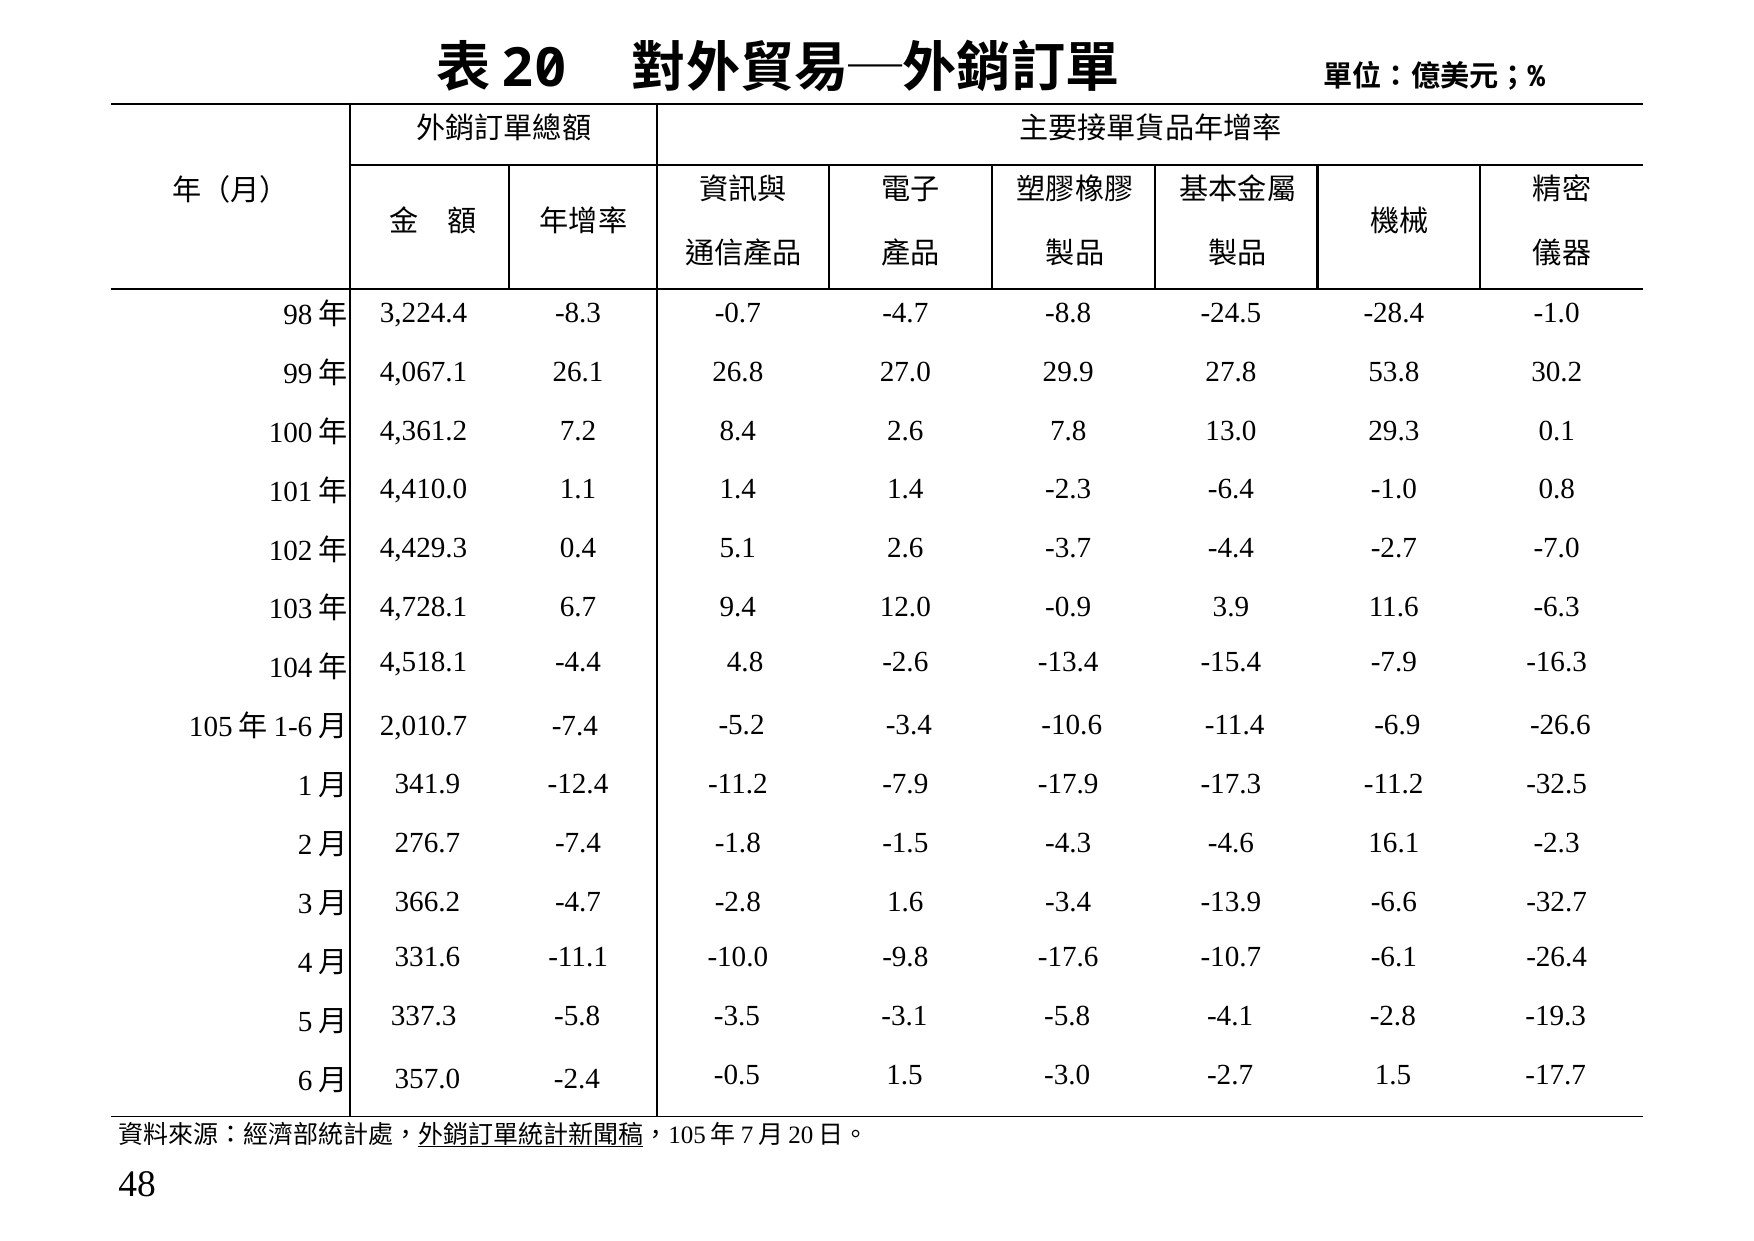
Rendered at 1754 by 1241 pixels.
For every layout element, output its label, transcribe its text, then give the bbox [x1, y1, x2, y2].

table_cell 3.9 [1155, 585, 1317, 644]
table_cell -3.1 [829, 998, 992, 1057]
table_cell -13.4 [992, 644, 1155, 703]
table_cell 27.0 [829, 349, 992, 408]
table_cell 年增率 [510, 166, 656, 288]
table_cell -9.8 [829, 939, 992, 998]
table_cell 0.8 [1480, 467, 1643, 526]
table_cell -0.5 [658, 1057, 829, 1116]
table_cell 4,429.3 [351, 526, 509, 585]
table_cell -2.3 [1480, 821, 1643, 880]
table_cell 29.9 [992, 349, 1155, 408]
table_cell -5.2 [658, 703, 829, 762]
table_cell -6.9 [1318, 703, 1480, 762]
table_cell -2.3 [992, 467, 1155, 526]
table_cell 4,410.0 [351, 467, 509, 526]
table_cell 4,728.1 [351, 585, 509, 644]
table_cell 6月 [111, 1057, 349, 1116]
table_cell 7.8 [992, 408, 1155, 467]
table_cell -5.8 [992, 998, 1155, 1057]
table_cell -6.1 [1318, 939, 1480, 998]
table_cell 6.7 [509, 585, 656, 644]
table_cell 2月 [111, 821, 349, 880]
table_cell 1月 [111, 762, 349, 821]
table_cell -1.5 [829, 821, 992, 880]
text 資料來源：經濟部統計處，外銷訂單統計新聞稿，105年7月20日。 [118, 1117, 1636, 1150]
table_cell -32.7 [1480, 880, 1643, 939]
table_cell 29.3 [1318, 408, 1480, 467]
table_cell 8.4 [658, 408, 829, 467]
table_cell -3.4 [829, 703, 992, 762]
table_cell 2,010.7 [351, 703, 509, 762]
table_cell -3.0 [992, 1057, 1155, 1116]
table_cell 98年 [111, 290, 349, 349]
table_cell 16.1 [1318, 821, 1480, 880]
table_cell -4.3 [992, 821, 1155, 880]
table_cell 26.1 [509, 349, 656, 408]
table_cell -4.7 [509, 880, 656, 939]
table_cell 100年 [111, 408, 349, 467]
table_cell -7.9 [1318, 644, 1480, 703]
table_cell -28.4 [1318, 290, 1480, 349]
table_cell 機械 [1319, 166, 1479, 288]
table_cell -0.9 [992, 585, 1155, 644]
table_cell 0.1 [1480, 408, 1643, 467]
table_cell 4,518.1 [351, 644, 509, 703]
table_cell -4.4 [1155, 526, 1317, 585]
table_cell 341.9 [351, 762, 509, 821]
table_cell -5.8 [509, 998, 656, 1057]
table_cell 精密 儀器 [1481, 166, 1643, 288]
table_cell 337.3 [351, 998, 509, 1057]
table_cell 4.8 [658, 644, 829, 703]
table_cell 1.5 [1318, 1057, 1480, 1116]
table_cell -10.6 [992, 703, 1155, 762]
table_cell 1.6 [829, 880, 992, 939]
table_cell -4.1 [1155, 998, 1317, 1057]
table_cell 5.1 [658, 526, 829, 585]
table_cell -32.5 [1480, 762, 1643, 821]
table_cell -1.0 [1480, 290, 1643, 349]
table_cell -4.6 [1155, 821, 1317, 880]
table_cell -7.4 [509, 703, 656, 762]
table_cell -15.4 [1155, 644, 1317, 703]
table_cell -11.2 [658, 762, 829, 821]
table_cell 4月 [111, 939, 349, 998]
table_cell 105年1-6月 [111, 703, 349, 762]
table_cell -11.2 [1318, 762, 1480, 821]
table_cell 塑膠橡膠 製品 [993, 166, 1154, 288]
table_header 主要接單貨品年增率 [658, 105, 1643, 164]
table_cell 3月 [111, 880, 349, 939]
table_cell -2.7 [1155, 1057, 1317, 1116]
table_cell -8.8 [992, 290, 1155, 349]
table_cell 金 額 [351, 166, 508, 288]
table_cell 104年 [111, 644, 349, 703]
table_cell -2.8 [1318, 998, 1480, 1057]
table_cell -16.3 [1480, 644, 1643, 703]
table_header 年（月） [111, 105, 349, 288]
table_cell 103年 [111, 585, 349, 644]
table_cell -11.4 [1155, 703, 1317, 762]
table_cell -4.4 [509, 644, 656, 703]
table_cell 1.4 [829, 467, 992, 526]
table_cell 276.7 [351, 821, 509, 880]
table_cell -2.7 [1318, 526, 1480, 585]
table_cell -7.0 [1480, 526, 1643, 585]
table_cell 4,361.2 [351, 408, 509, 467]
table_cell 2.6 [829, 408, 992, 467]
table_cell 357.0 [351, 1057, 509, 1116]
table_cell 資訊與 通信產品 [658, 166, 828, 288]
table_cell 102年 [111, 526, 349, 585]
table_cell 電子 產品 [830, 166, 991, 288]
table_cell -24.5 [1155, 290, 1317, 349]
table_cell 53.8 [1318, 349, 1480, 408]
table_cell -7.9 [829, 762, 992, 821]
table_cell -11.1 [509, 939, 656, 998]
table_cell -8.3 [509, 290, 656, 349]
table_cell -26.4 [1480, 939, 1643, 998]
table_cell 26.8 [658, 349, 829, 408]
table_cell -3.4 [992, 880, 1155, 939]
table_cell 12.0 [829, 585, 992, 644]
subtitle 表20 對外貿易─外銷訂單 單位：億美元；% [118, 24, 1636, 103]
table_cell -10.0 [658, 939, 829, 998]
table_cell -1.8 [658, 821, 829, 880]
table_cell 3,224.4 [351, 290, 509, 349]
table_cell -12.4 [509, 762, 656, 821]
table_cell 13.0 [1155, 408, 1317, 467]
table_cell -2.6 [829, 644, 992, 703]
table_cell -6.4 [1155, 467, 1317, 526]
table_cell 30.2 [1480, 349, 1643, 408]
table_cell 11.6 [1318, 585, 1480, 644]
table_cell -2.4 [509, 1057, 656, 1116]
table_cell 9.4 [658, 585, 829, 644]
table_cell -6.3 [1480, 585, 1643, 644]
table_cell -7.4 [509, 821, 656, 880]
table_cell -17.9 [992, 762, 1155, 821]
table_header 外銷訂單總額 [351, 105, 656, 164]
table_cell -3.7 [992, 526, 1155, 585]
table_cell -6.6 [1318, 880, 1480, 939]
table_cell 331.6 [351, 939, 509, 998]
table_cell -1.0 [1318, 467, 1480, 526]
table_cell 1.5 [829, 1057, 992, 1116]
table_cell -17.3 [1155, 762, 1317, 821]
table_cell -19.3 [1480, 998, 1643, 1057]
table_cell 基本金屬 製品 [1156, 166, 1316, 288]
table_cell 1.1 [509, 467, 656, 526]
table_cell 7.2 [509, 408, 656, 467]
table_cell -13.9 [1155, 880, 1317, 939]
table_cell 99年 [111, 349, 349, 408]
table_cell -26.6 [1480, 703, 1643, 762]
table_cell 1.4 [658, 467, 829, 526]
table_cell -17.7 [1480, 1057, 1643, 1116]
table_cell 366.2 [351, 880, 509, 939]
table_cell 0.4 [509, 526, 656, 585]
table_cell -4.7 [829, 290, 992, 349]
table_cell -17.6 [992, 939, 1155, 998]
table_cell 27.8 [1155, 349, 1317, 408]
table_cell -2.8 [658, 880, 829, 939]
table_cell 101年 [111, 467, 349, 526]
table_cell 5月 [111, 998, 349, 1057]
table_cell -10.7 [1155, 939, 1317, 998]
table_cell 4,067.1 [351, 349, 509, 408]
table_cell 2.6 [829, 526, 992, 585]
table_cell -3.5 [658, 998, 829, 1057]
table_cell -0.7 [658, 290, 829, 349]
